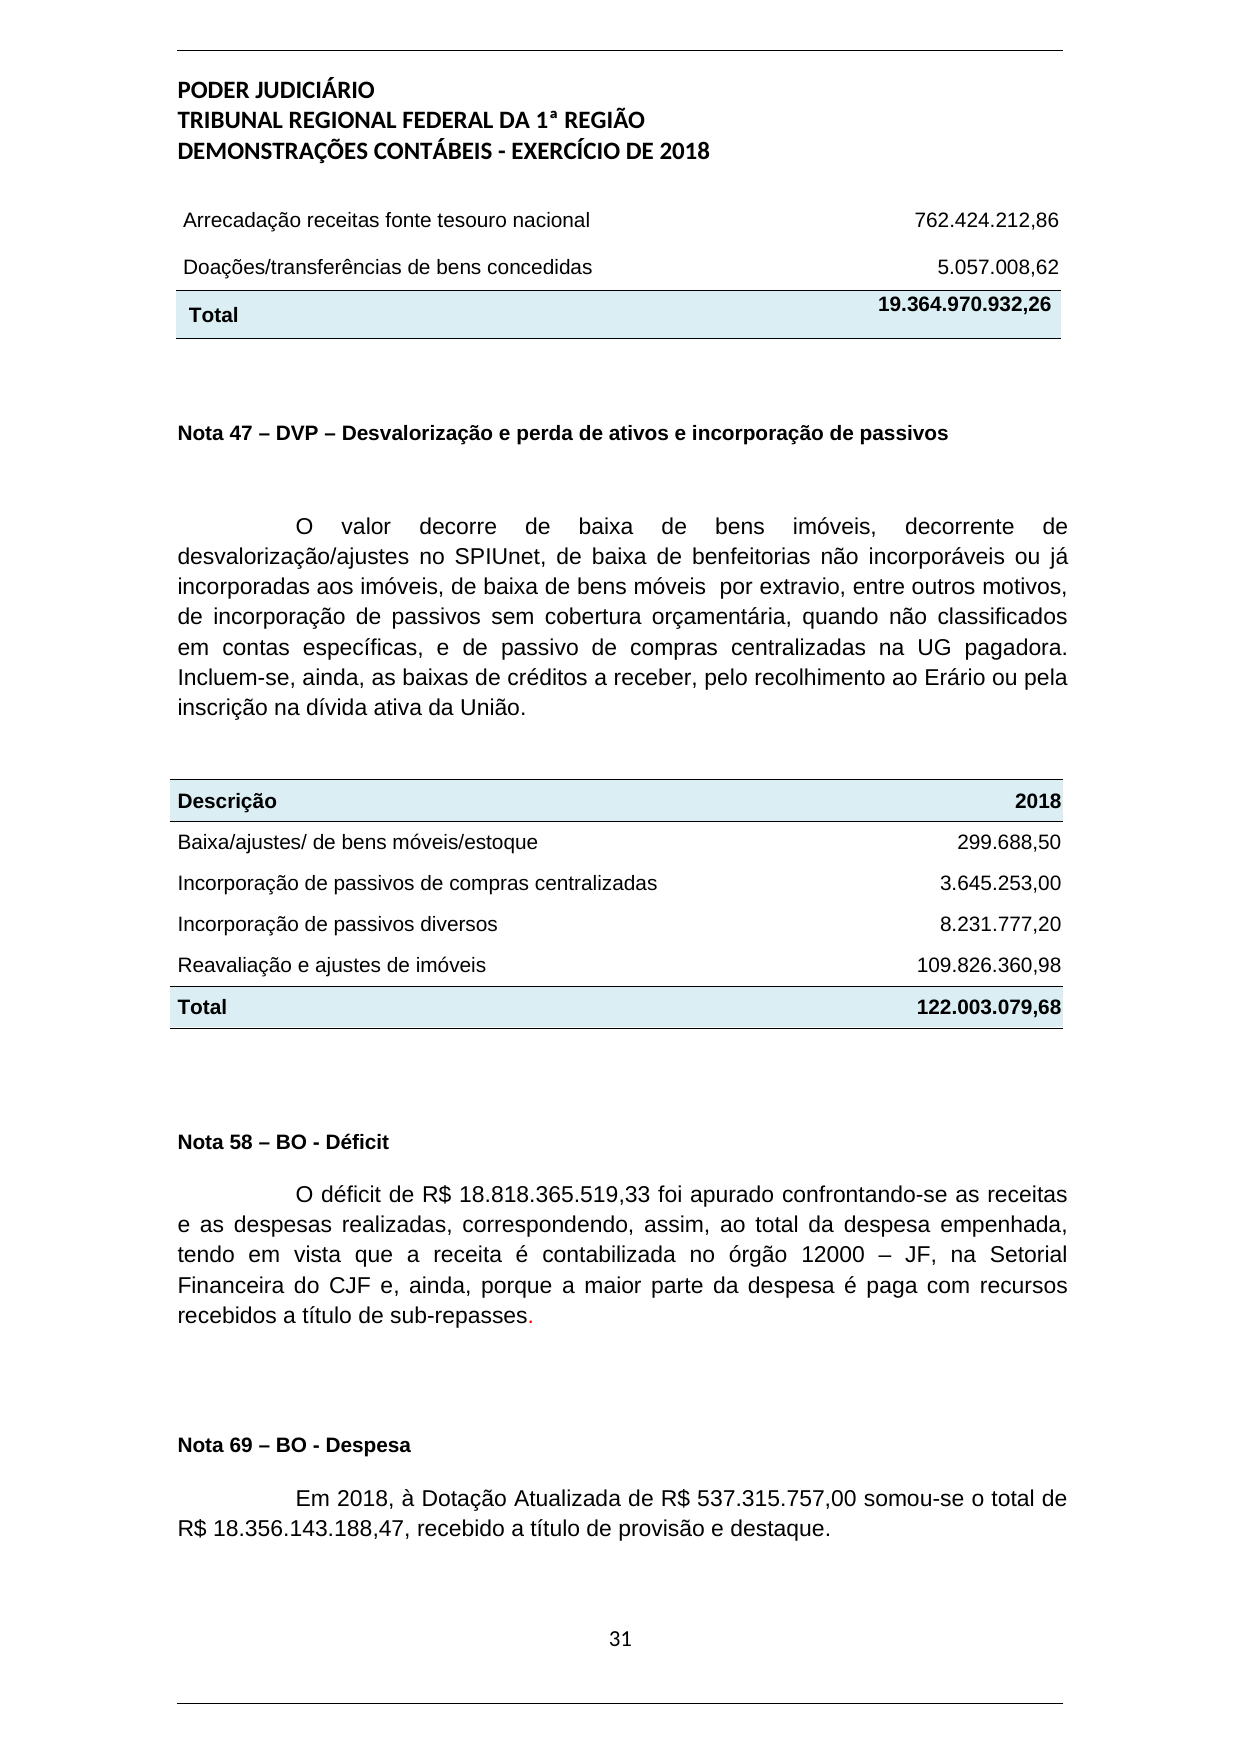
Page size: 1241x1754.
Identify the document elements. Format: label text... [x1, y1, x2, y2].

subtitle Nota 47 – DVP – Desvalorização e perda de ativos e incorporação de passivos [177, 417, 1077, 447]
table_cell Total [170, 987, 886, 1027]
table_cell Arrecadação receitas fonte tesouro nacional [176, 196, 842, 243]
table_cell Baixa/ajustes/ de bens móveis/estoque [170, 822, 886, 862]
table_cell Incorporação de passivos diversos [170, 903, 886, 945]
table_cell 122.003.079,68 [886, 987, 1063, 1027]
subtitle Nota 58 – BO - Déficit [177, 1128, 1077, 1156]
table_cell 8.231.777,20 [886, 903, 1063, 945]
table_cell Reavaliação e ajustes de imóveis [170, 945, 886, 986]
table_cell Total [176, 291, 282, 338]
subtitle Nota 69 – BO - Despesa [177, 1431, 1077, 1459]
table_cell 5.057.008,62 [842, 243, 1061, 290]
list O valor decorre de baixa de bens imóveis, decorrente de desvalorização/ajustes no SPIUnet, de baixa de benfeitorias não incorporáveis ou já incorporadas aos imóveis, de baixa de bens móveis por extravio, entre outros motivos, de incorporação de passivos sem cobertura orçamentária, quando não classificados em contas específicas, e de passivo de compras centralizadas na UG pagadora. Incluem-se, ainda, as baixas de créditos a receber, pelo recolhimento ao Erário ou pela inscrição na dívida ativa da União. [177, 513, 1068, 720]
table_cell 109.826.360,98 [886, 945, 1063, 986]
table_cell 762.424.212,86 [842, 196, 1061, 243]
table_cell [282, 291, 842, 338]
table_header Descrição [170, 780, 886, 821]
table_cell Doações/transferências de bens concedidas [176, 243, 842, 290]
table_header 2018 [886, 780, 1063, 821]
list O déficit de R$ 18.818.365.519,33 foi apurado confrontando-se as receitas e as despesas realizadas, correspondendo, assim, ao total da despesa empenhada, tendo em vista que a receita é contabilizada no órgão 12000 – JF, na Setorial Financeira do CJF e, ainda, porque a maior parte da despesa é paga com recursos recebidos a título de sub-repasses. [177, 1181, 1068, 1328]
list Em 2018, à Dotação Atualizada de R$ 537.315.757,00 somou-se o total de R$ 18.356.143.188,47, recebido a título de provisão e destaque. [177, 1485, 1068, 1541]
table_cell Incorporação de passivos de compras centralizadas [170, 862, 886, 903]
table_cell 299.688,50 [886, 822, 1063, 862]
table_cell 19.364.970.932,26 [842, 291, 1061, 338]
table_cell 3.645.253,00 [886, 862, 1063, 903]
